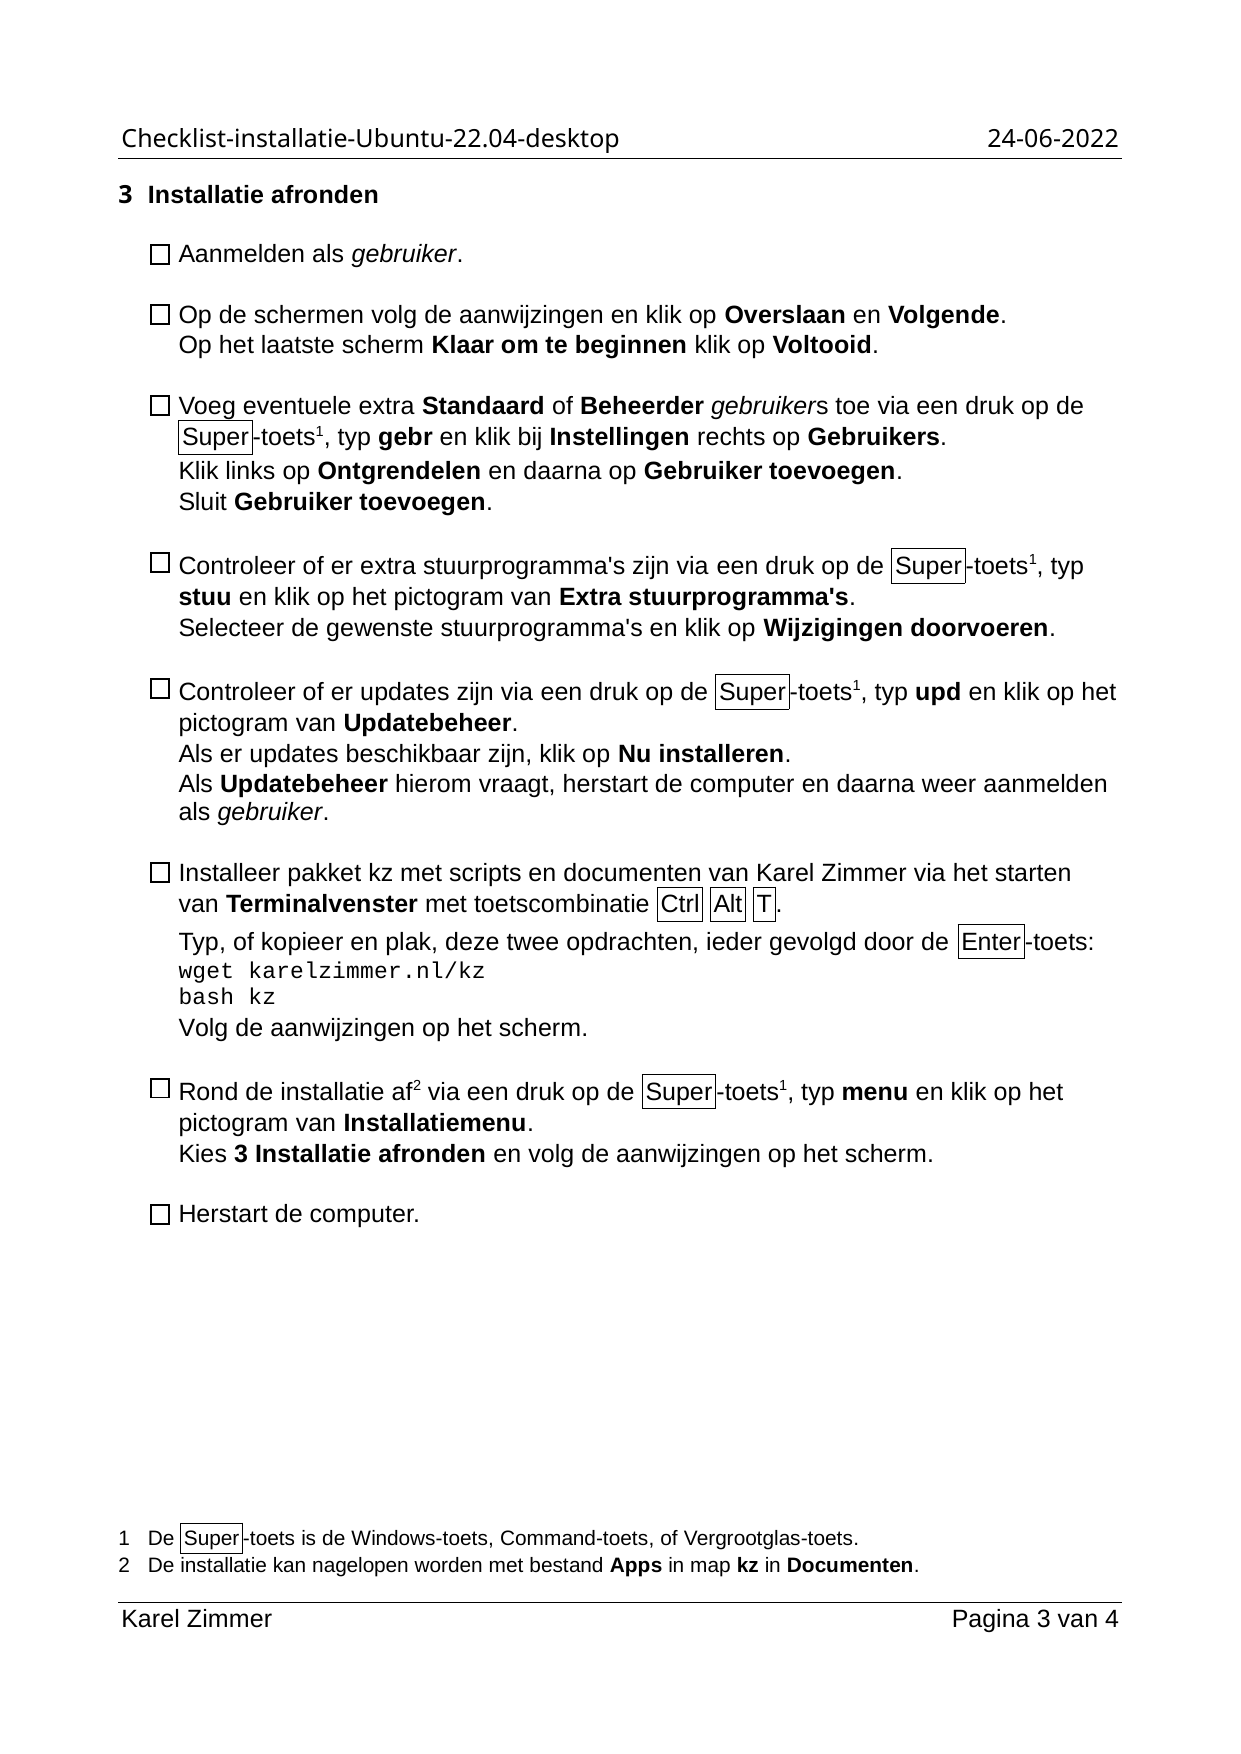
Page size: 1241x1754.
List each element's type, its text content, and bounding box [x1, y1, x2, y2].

table_cell Selecteer de gewenste stuurprogramma's en klik op Wijzigingen doorvoeren. [177, 613, 1121, 643]
table_cell [141, 613, 177, 643]
table_cell [141, 391, 177, 456]
table_cell [141, 330, 177, 360]
table_cell [177, 269, 1121, 300]
table_cell Controleer of er extra stuurprogramma's zijn via een druk op de Super-toets1, typ stuu en klik op het pictogram van Extra stuurprogramma's. [177, 547, 1121, 612]
table_cell Controleer of er updates zijn via een druk op de Super-toets1, typ upd en klik op het pictogram van Updatebeheer. [177, 673, 1121, 738]
table_cell [141, 1043, 177, 1073]
table_cell [141, 517, 177, 547]
table_cell Op de schermen volg de aanwijzingen en klik op Overslaan en Volgende. [177, 300, 1121, 330]
table_cell [141, 1199, 177, 1229]
table_cell Installeer pakket kz met scripts en documenten van Karel Zimmer via het starten van Terminalvenster met toetscombinatie Ctrl Alt T. [177, 858, 1121, 923]
table_cell [141, 1138, 177, 1169]
table_cell Rond de installatie af via een druk op de Super-toets1, typ menu en klik op het pictogram van Installatiemenu. [177, 1073, 1121, 1138]
table_cell [177, 827, 1121, 857]
table_cell Sluit Gebruiker toevoegen. [177, 486, 1121, 517]
table_cell [141, 769, 177, 827]
table_cell [177, 517, 1121, 547]
table_cell [141, 827, 177, 857]
table_cell Volg de aanwijzingen op het scherm. [177, 1012, 1121, 1043]
table_cell Voeg eventuele extra Standaard of Beheerder gebruikers toe via een druk op de Super-toets, typ gebr en klik bij Instellingen rechts op Gebruikers. [177, 391, 1121, 456]
table_header Aanmelden als gebruiker. [177, 239, 1121, 269]
table_cell [141, 739, 177, 769]
table_cell Kies 3 Installatie afronden en volg de aanwijzingen op het scherm. [177, 1138, 1121, 1169]
table_cell [141, 269, 177, 300]
table_cell [141, 360, 177, 391]
table_cell [177, 643, 1121, 673]
table_cell [141, 673, 177, 738]
table_cell Op het laatste scherm Klaar om te beginnen klik op Voltooid. [177, 330, 1121, 360]
table_cell [141, 1073, 177, 1138]
table_cell Typ, of kopieer en plak, deze twee opdrachten, ieder gevolgd door de Enter-toets: wget karelzimmer.nl/kz bash kz [177, 923, 1121, 1012]
table_cell [177, 360, 1121, 391]
table_cell [141, 300, 177, 330]
table_cell Klik links op Ontgrendelen en daarna op Gebruiker toevoegen. [177, 456, 1121, 486]
table_cell [141, 547, 177, 612]
table_cell [141, 643, 177, 673]
table_cell [141, 858, 177, 923]
table_cell [141, 456, 177, 486]
table_cell [141, 923, 177, 1012]
table_cell [141, 1012, 177, 1043]
table_cell [141, 486, 177, 517]
table_header [141, 239, 177, 269]
table_cell Herstart de computer. [177, 1199, 1121, 1229]
table_cell Als Updatebeheer hierom vraagt, herstart de computer en daarna weer aanmelden als gebruiker. [177, 769, 1121, 827]
list Installatie afronden [118, 177, 1122, 211]
table_cell [141, 1169, 177, 1199]
table_cell [177, 1169, 1121, 1199]
table_cell [177, 1043, 1121, 1073]
table_cell Als er updates beschikbaar zijn, klik op Nu installeren. [177, 739, 1121, 769]
